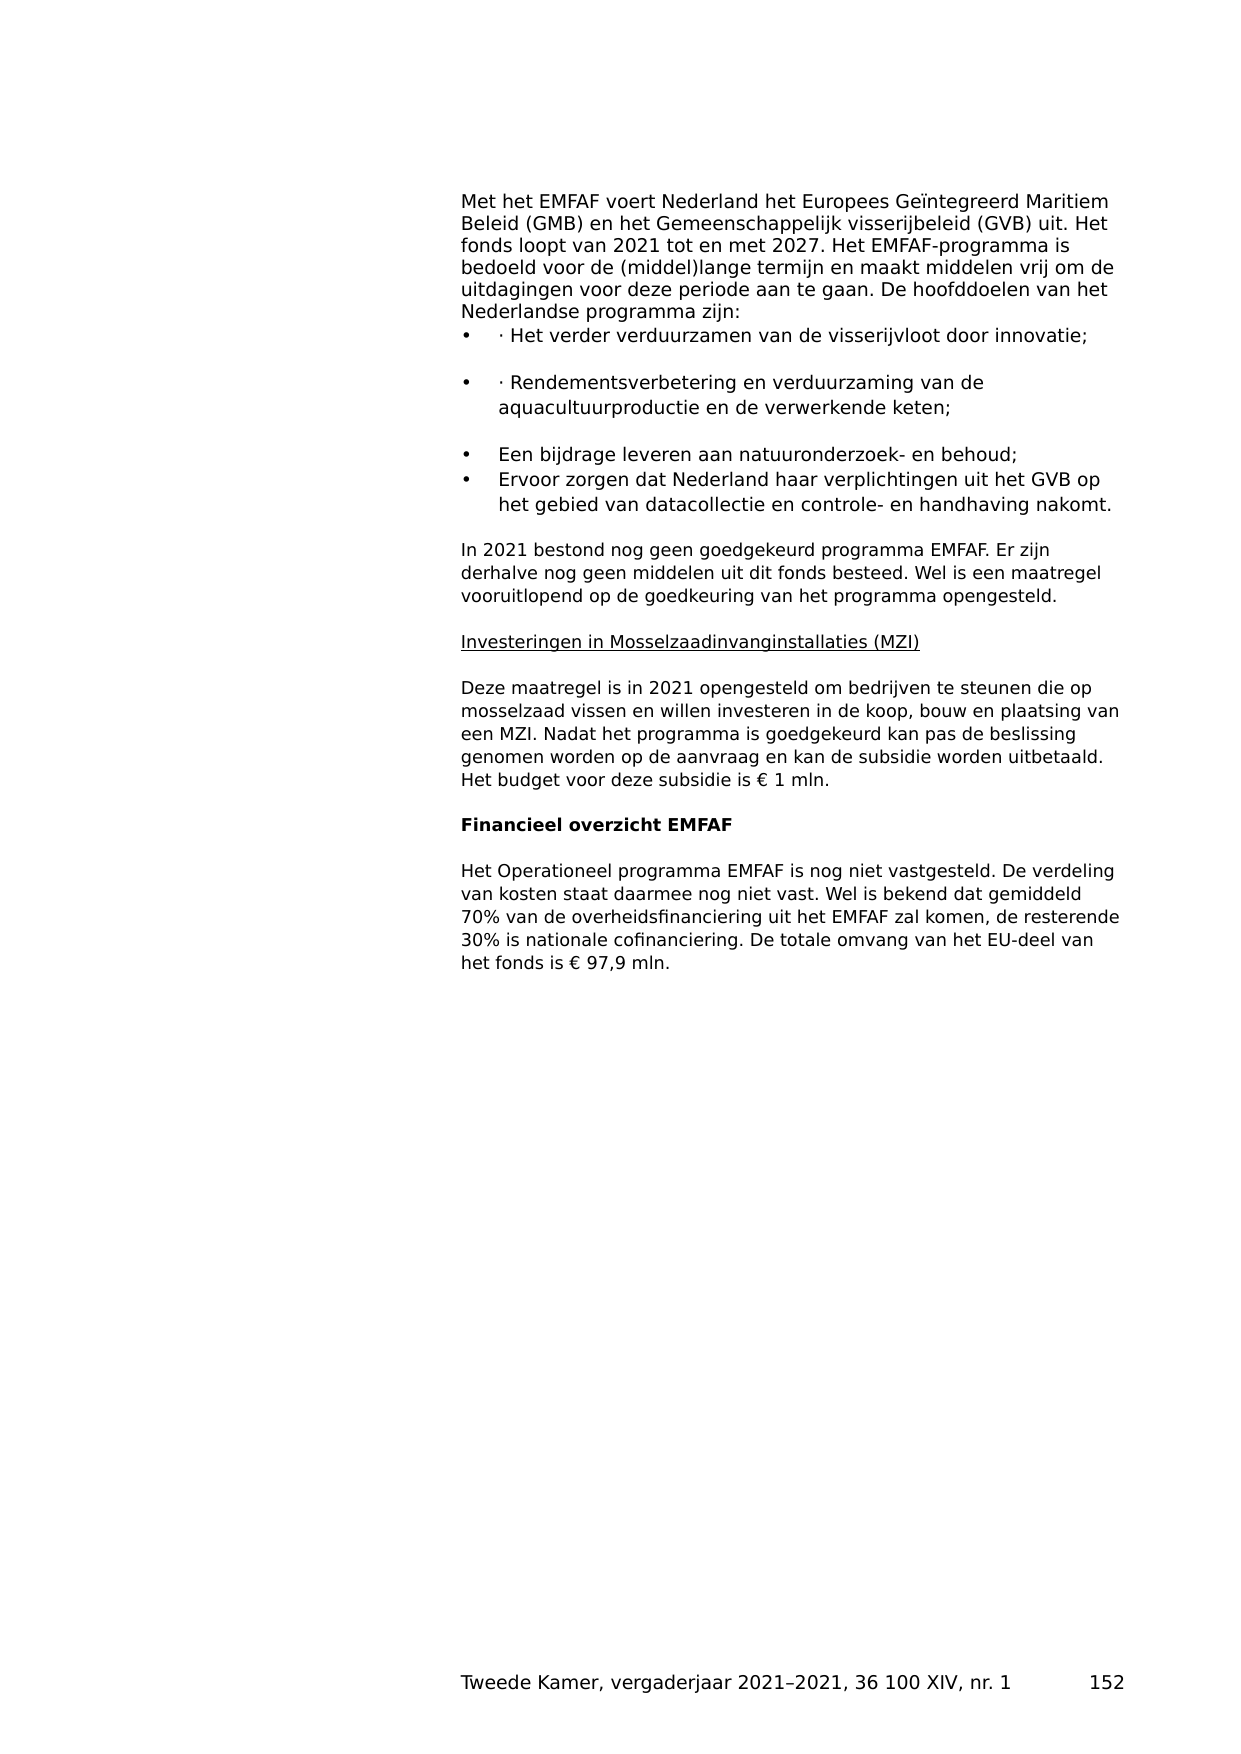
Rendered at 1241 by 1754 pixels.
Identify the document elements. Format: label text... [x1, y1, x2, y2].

text Met het EMFAF voert Nederland het Europees Geïntegreerd Maritiem Beleid (GMB) en het Gemeenschappelijk visserijbeleid (GVB) uit. Het fonds loopt van 2021 tot en met 2027. Het EMFAF-programma is bedoeld voor de (middel)lange termijn en maakt middelen vrij om de uitdagingen voor deze periode aan te gaan. De hoofddoelen van het Nederlandse programma zijn: [461, 191, 1125, 323]
text Het Operationeel programma EMFAF is nog niet vastgesteld. De verdeling van kosten staat daarmee nog niet vast. Wel is bekend dat gemiddeld 70% van de overheidsfinanciering uit het EMFAF zal komen, de resterende 30% is nationale cofinanciering. De totale omvang van het EU-deel van het fonds is € 97,9 mln. [461, 859, 1125, 974]
text In 2021 bestond nog geen goedgekeurd programma EMFAF. Er zijn derhalve nog geen middelen uit dit fonds besteed. Wel is een maatregel vooruitlopend op de goedkeuring van het programma opengesteld. [461, 538, 1125, 607]
text Investeringen in Mosselzaadinvanginstallaties (MZI) [461, 630, 1125, 653]
text Financieel overzicht EMFAF [461, 813, 1125, 836]
list · Rendementsverbetering en verduurzaming van de aquacultuurproductie en de verwerkende keten; [461, 369, 1125, 419]
list Een bijdrage leveren aan natuuronderzoek- en behoud; [461, 442, 1125, 467]
list Ervoor zorgen dat Nederland haar verplichtingen uit het GVB op het gebied van datacollectie en controle- en handhaving nakomt. [461, 467, 1125, 517]
text Deze maatregel is in 2021 opengesteld om bedrijven te steunen die op mosselzaad vissen en willen investeren in de koop, bouw en plaatsing van een MZI. Nadat het programma is goedgekeurd kan pas de beslissing genomen worden op de aanvraag en kan de subsidie worden uitbetaald. Het budget voor deze subsidie is € 1 mln. [461, 676, 1125, 791]
list · Het verder verduurzamen van de visserijvloot door innovatie; [461, 323, 1125, 348]
